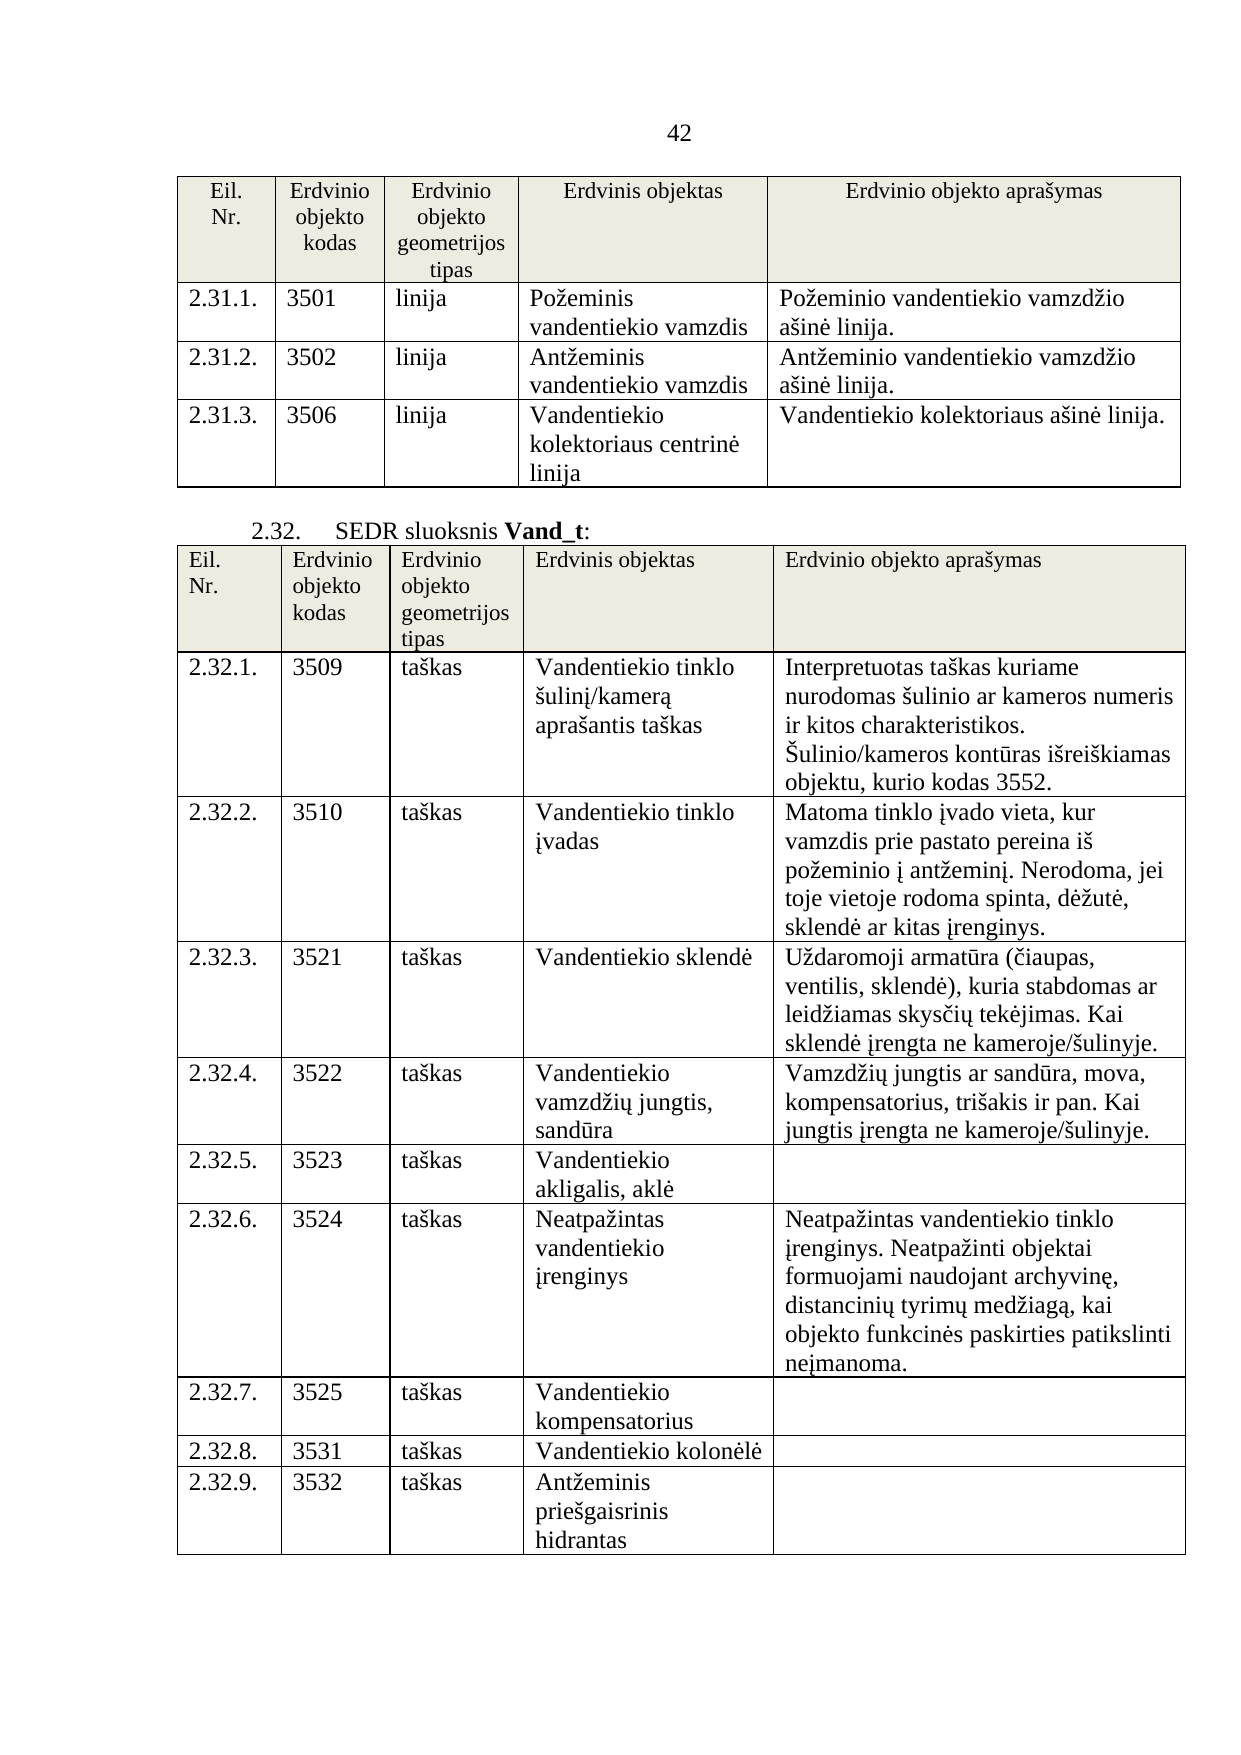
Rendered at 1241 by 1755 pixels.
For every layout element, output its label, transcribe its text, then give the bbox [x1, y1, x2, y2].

table_cell Antžeminis priešgaisrinis hidrantas [524, 1467, 773, 1553]
text 2.32. SEDR sluoksnis Vand_t: [251, 516, 1181, 545]
table_cell 3501 [276, 283, 384, 341]
table_cell Neatpažintas vandentiekio tinklo įrenginys. Neatpažinti objektai formuojami naudojant archyvinę, distancinių tyrimų medžiagą, kai objekto funkcinės paskirties patikslinti neįmanoma. [774, 1204, 1185, 1376]
table_cell 2.31.2. [178, 342, 275, 399]
table_cell Vandentiekio vamzdžių jungtis, sandūra [524, 1058, 773, 1144]
table_cell Vandentiekio sklendė [524, 942, 773, 1057]
table_cell 3502 [276, 342, 384, 399]
table_cell [774, 1378, 1185, 1435]
table_header Erdvinis objektas [519, 177, 767, 282]
table_cell Vandentiekio kolektoriaus ašinė linija. [768, 400, 1180, 486]
table_cell 2.32.8. [178, 1436, 281, 1466]
table_cell Vandentiekio tinklo šulinį/kamerą aprašantis taškas [524, 653, 773, 796]
table_cell 2.32.6. [178, 1204, 281, 1376]
table_header Erdvinio objekto geometrijos tipas [385, 177, 518, 282]
table_cell Neatpažintas vandentiekio įrenginys [524, 1204, 773, 1376]
table_header Eil. Nr. [178, 546, 281, 651]
table_cell [774, 1145, 1185, 1203]
table_cell 2.32.4. [178, 1058, 281, 1144]
table_cell 2.32.5. [178, 1145, 281, 1203]
table_cell linija [385, 283, 518, 341]
table_cell taškas [391, 653, 523, 796]
table_cell taškas [391, 1378, 523, 1435]
table_cell 2.32.9. [178, 1467, 281, 1553]
table_header Erdvinis objektas [524, 546, 773, 651]
table_cell [774, 1467, 1185, 1553]
table_cell linija [385, 342, 518, 399]
table_cell Interpretuotas taškas kuriame nurodomas šulinio ar kameros numeris ir kitos charakteristikos. Šulinio/kameros kontūras išreiškiamas objektu, kurio kodas 3552. [774, 653, 1185, 796]
table_cell Vandentiekio tinklo įvadas [524, 797, 773, 941]
table_cell 3510 [282, 797, 389, 941]
table_cell 3506 [276, 400, 384, 486]
table_cell Požeminio vandentiekio vamzdžio ašinė linija. [768, 283, 1180, 341]
table_cell 2.32.3. [178, 942, 281, 1057]
table_header Eil. Nr. [178, 177, 275, 282]
table_cell 3524 [282, 1204, 389, 1376]
table_cell 2.32.7. [178, 1378, 281, 1435]
table_cell taškas [391, 1467, 523, 1553]
table_cell taškas [391, 1058, 523, 1144]
table_header Erdvinio objekto geometrijos tipas [391, 546, 523, 651]
table_cell Vandentiekio akligalis, aklė [524, 1145, 773, 1203]
table_cell 2.31.1. [178, 283, 275, 341]
table_cell 2.32.1. [178, 653, 281, 796]
table_cell 3509 [282, 653, 389, 796]
table_cell Požeminis vandentiekio vamzdis [519, 283, 767, 341]
table_cell Uždaromoji armatūra (čiaupas, ventilis, sklendė), kuria stabdomas ar leidžiamas skysčių tekėjimas. Kai sklendė įrengta ne kameroje/šulinyje. [774, 942, 1185, 1057]
table_cell 2.32.2. [178, 797, 281, 941]
table_cell 3525 [282, 1378, 389, 1435]
table_cell [774, 1436, 1185, 1466]
table_cell 2.31.3. [178, 400, 275, 486]
table_cell 3531 [282, 1436, 389, 1466]
table_cell Vandentiekio kolonėlė [524, 1436, 773, 1466]
table_cell Antžeminis vandentiekio vamzdis [519, 342, 767, 399]
table_cell 3521 [282, 942, 389, 1057]
table_cell taškas [391, 942, 523, 1057]
table_cell taškas [391, 797, 523, 941]
table_cell Vamzdžių jungtis ar sandūra, mova, kompensatorius, trišakis ir pan. Kai jungtis įrengta ne kameroje/šulinyje. [774, 1058, 1185, 1144]
table_header Erdvinio objekto kodas [282, 546, 389, 651]
table_cell 3532 [282, 1467, 389, 1553]
table_cell Vandentiekio kolektoriaus centrinė linija [519, 400, 767, 486]
table_cell taškas [391, 1436, 523, 1466]
table_cell Matoma tinklo įvado vieta, kur vamzdis prie pastato pereina iš požeminio į antžeminį. Nerodoma, jei toje vietoje rodoma spinta, dėžutė, sklendė ar kitas įrenginys. [774, 797, 1185, 941]
table_header Erdvinio objekto aprašymas [774, 546, 1185, 651]
table_cell linija [385, 400, 518, 486]
table_header Erdvinio objekto kodas [276, 177, 384, 282]
table_cell taškas [391, 1145, 523, 1203]
table_cell 3522 [282, 1058, 389, 1144]
table_cell 3523 [282, 1145, 389, 1203]
table_header Erdvinio objekto aprašymas [768, 177, 1180, 282]
table_cell Antžeminio vandentiekio vamzdžio ašinė linija. [768, 342, 1180, 399]
table_cell taškas [391, 1204, 523, 1376]
table_cell Vandentiekio kompensatorius [524, 1378, 773, 1435]
